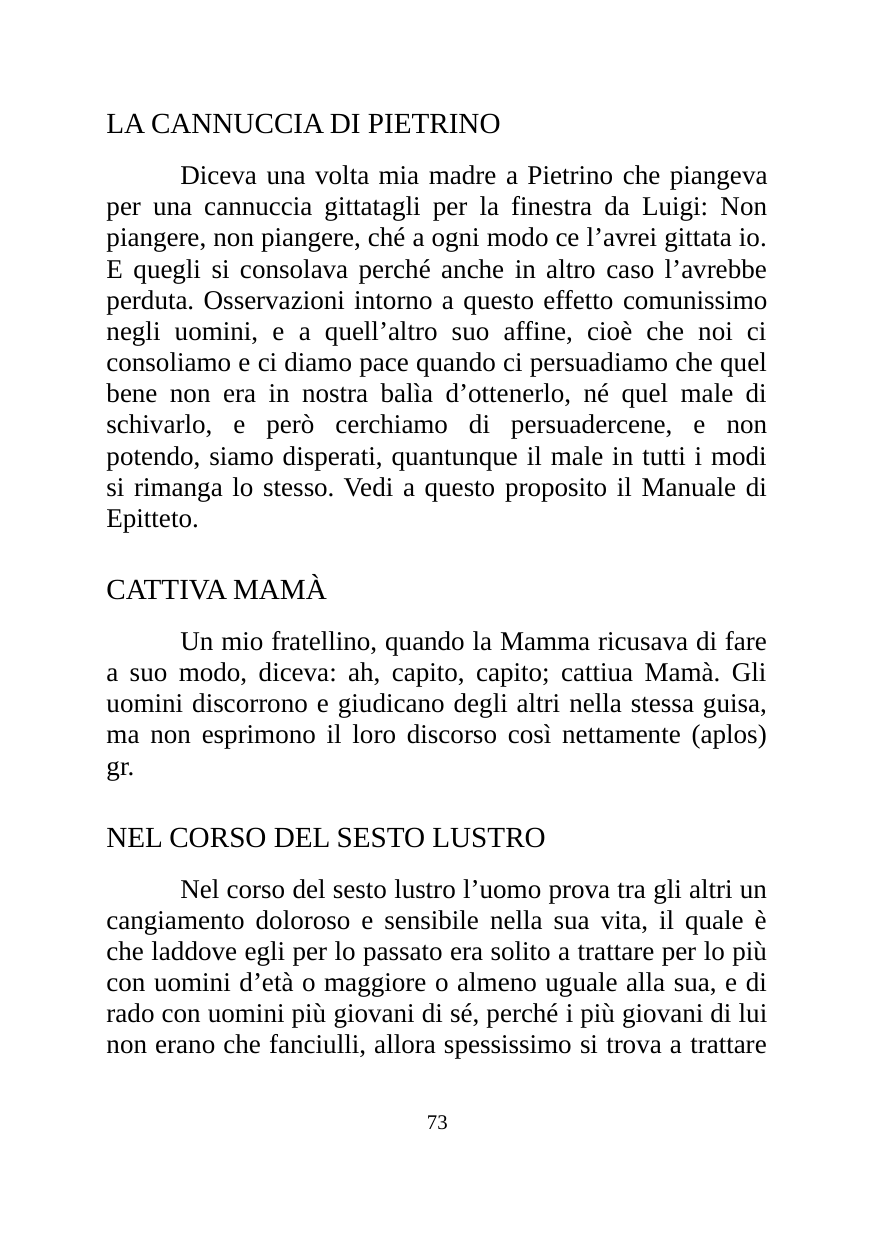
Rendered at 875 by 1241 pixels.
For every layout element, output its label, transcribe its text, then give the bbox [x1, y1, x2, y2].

text Diceva una volta mia madre a Pietrino che piangeva per una cannuccia gittatagli per la finestra da Luigi: Non piangere, non piangere, ché a ogni modo ce l’avrei gittata io. E quegli si consolava perché anche in altro caso l’avrebbe perduta. Osservazioni intorno a questo effetto comunissimo negli uomini, e a quell’altro suo affine, cioè che noi ci consoliamo e ci diamo pace quando ci persuadiamo che quel bene non era in nostra balìa d’ottenerlo, né quel male di schivarlo, e però cerchiamo di persuadercene, e non potendo, siamo disperati, quantunque il male in tutti i modi si rimanga lo stesso. Vedi a questo proposito il Manuale di Epitteto. [106, 159, 768, 533]
text Un mio fratellino, quando la Mamma ricusava di fare a suo modo, diceva: ah, capito, capito; cattiua Mamà. Gli uomini discorrono e giudicano degli altri nella stessa guisa, ma non esprimono il loro discorso così nettamente (aplos) gr. [106, 625, 768, 781]
subtitle NEL CORSO DEL SESTO LUSTRO [106, 820, 768, 853]
subtitle CATTIVA MAMÀ [106, 572, 768, 606]
text Nel corso del sesto lustro l’uomo prova tra gli altri un cangiamento doloroso e sensibile nella sua vita, il quale è che laddove egli per lo passato era solito a trattare per lo più con uomini d’età o maggiore o almeno uguale alla sua, e di rado con uomini più giovani di sé, perché i più giovani di lui non erano che fanciulli, allora spessissimo si trova a trattare [106, 873, 768, 1059]
subtitle LA CANNUCCIA DI PIETRINO [106, 106, 768, 140]
